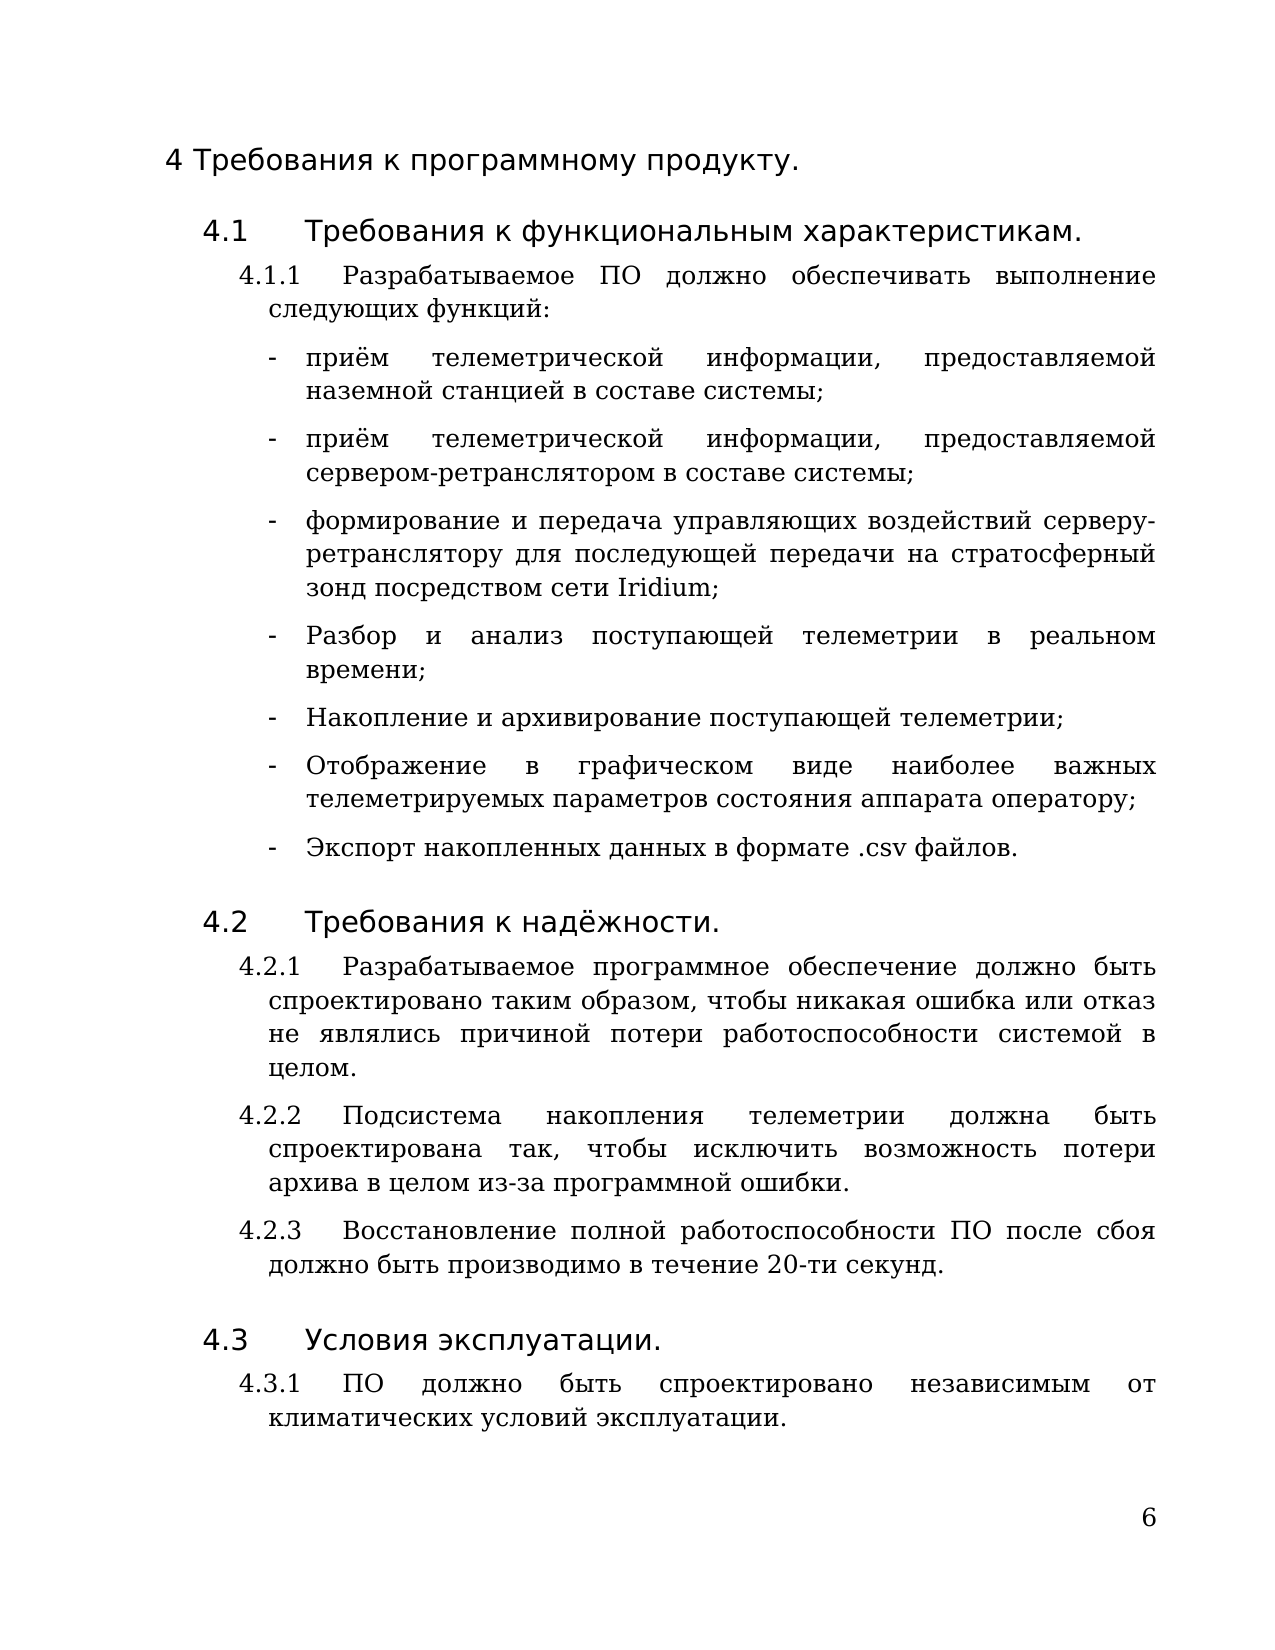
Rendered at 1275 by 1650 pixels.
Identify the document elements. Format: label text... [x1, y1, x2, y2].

list Разрабатываемое ПО должно обеспечивать выполнение следующих функций: [231, 261, 1157, 324]
list Накопление и архивирование поступающей телеметрии; [268, 703, 1157, 732]
list Отображение в графическом виде наиболее важных телеметрируемых параметров состояния аппарата оператору; [268, 751, 1157, 814]
list формирование и передача управляющих воздействий серверу-ретранслятору для последующей передачи на стратосферный зонд посредством сети Iridium; [268, 506, 1157, 602]
list Разрабатываемое программное обеспечение должно быть спроектировано таким образом, чтобы никакая ошибка или отказ не являлись причиной потери работоспособности системой в целом. [231, 952, 1157, 1082]
list Разбор и анализ поступающей телеметрии в реальном времени; [268, 621, 1157, 684]
subtitle Требования к программному продукту. [156, 143, 1157, 177]
list Восстановление полной работоспособности ПО после сбоя должно быть производимо в течение 20-ти секунд. [231, 1216, 1157, 1279]
list ПО должно быть спроектировано независимым от климатических условий эксплуатации. [231, 1369, 1157, 1432]
list Подсистема накопления телеметрии должна быть спроектирована так, чтобы исключить возможность потери архива в целом из-за программной ошибки. [231, 1101, 1157, 1197]
subtitle Условия эксплуатации. [193, 1323, 1157, 1357]
list приём телеметрической информации, предоставляемой сервером-ретранслятором в составе системы; [268, 424, 1157, 487]
subtitle Требования к функциональным характеристикам. [193, 214, 1157, 248]
list Экспорт накопленных данных в формате .csv файлов. [268, 833, 1157, 862]
list приём телеметрической информации, предоставляемой наземной станцией в составе системы; [268, 343, 1157, 405]
subtitle Требования к надёжности. [193, 906, 1157, 940]
